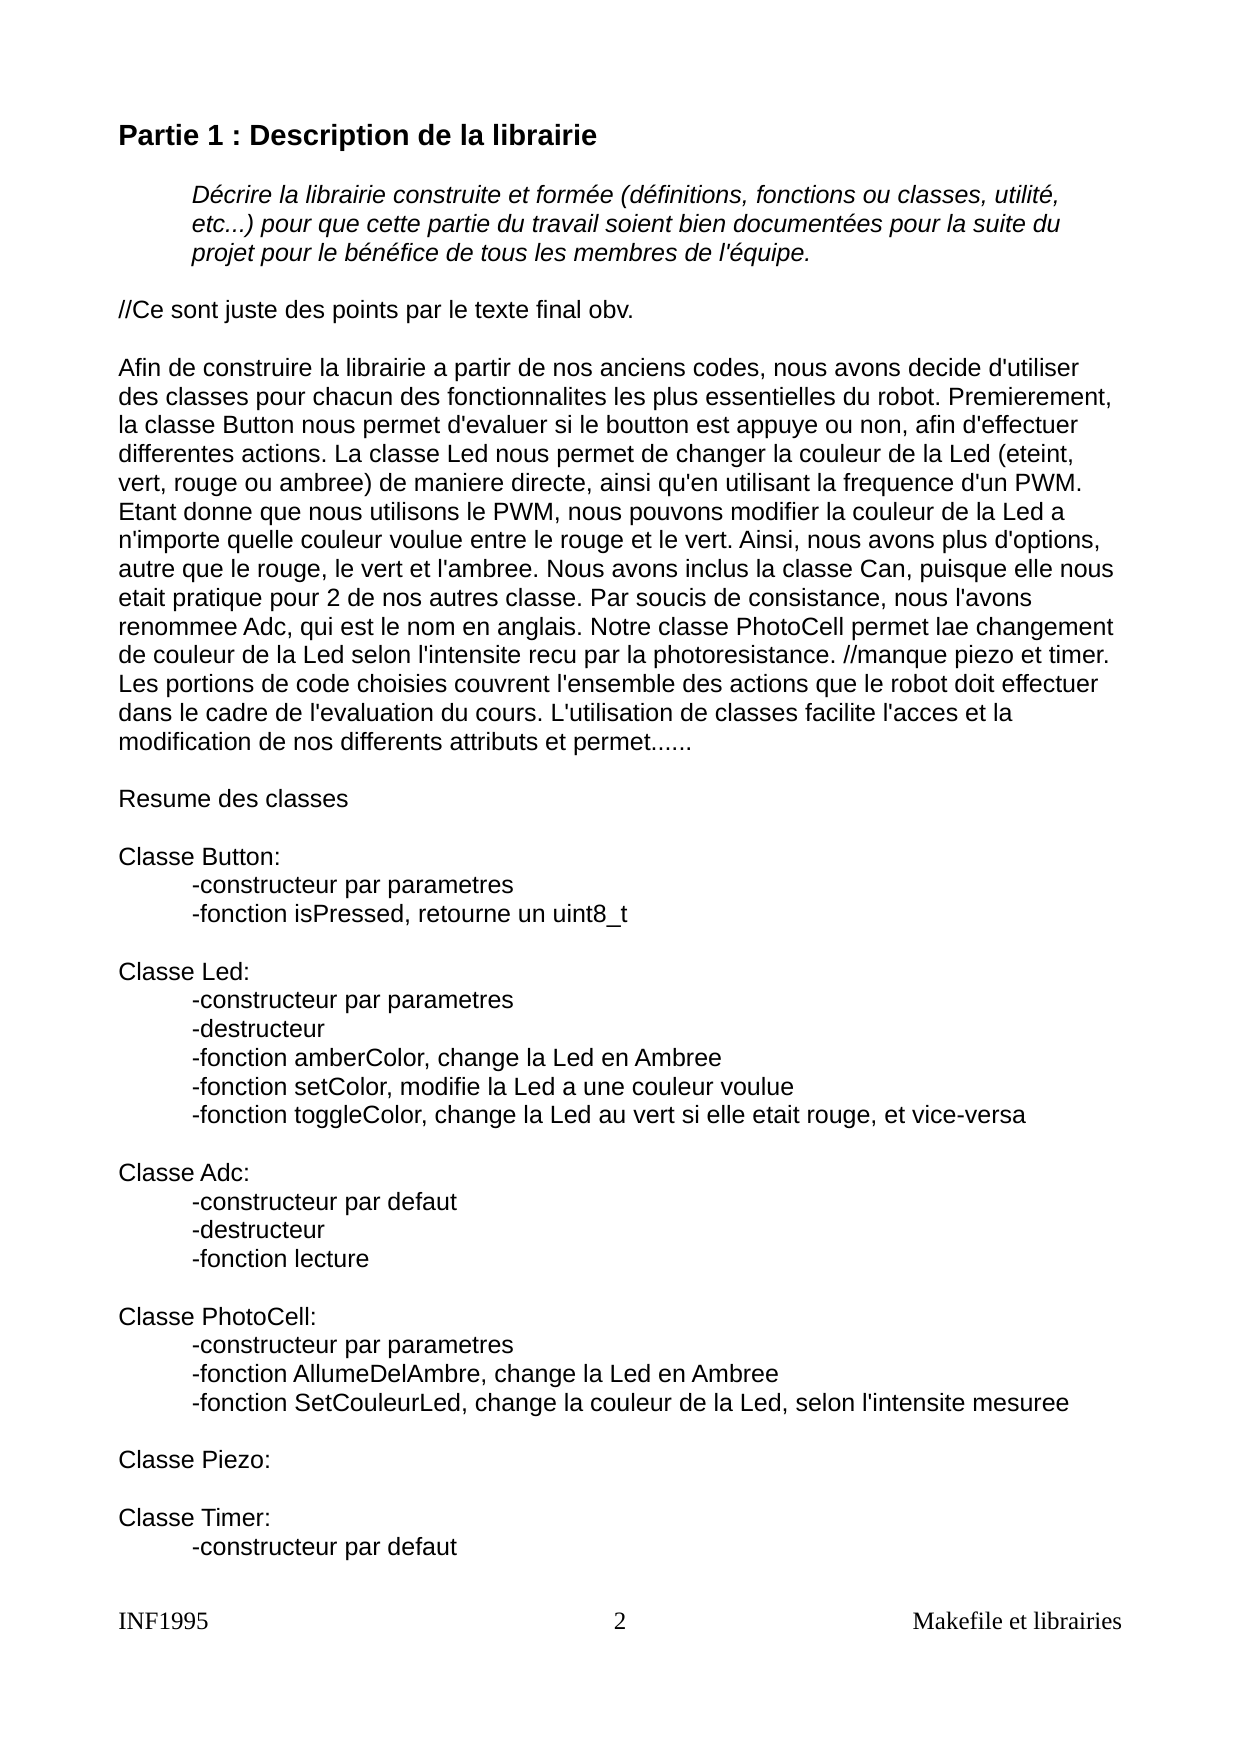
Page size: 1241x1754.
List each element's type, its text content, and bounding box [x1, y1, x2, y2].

text -fonction SetCouleurLed, change la couleur de la Led, selon l'intensite mesuree [118, 1388, 1122, 1417]
text -fonction isPressed, retourne un uint8_t [118, 899, 1122, 928]
text -constructeur par parametres [118, 870, 1122, 899]
text Classe Adc: [118, 1158, 1122, 1187]
text Classe Led: [118, 957, 1122, 985]
text -destructeur [118, 1215, 1122, 1244]
text -constructeur par defaut [118, 1532, 1122, 1560]
text -fonction lecture [118, 1244, 1122, 1273]
text -destructeur [118, 1014, 1122, 1043]
text Décrire la librairie construite et formée (définitions, fonctions ou classes, utilité, etc...) pour que cette partie du travail soient bien documentées pour la suite du projet pour le bénéfice de tous les membres de l'équipe. [192, 180, 1122, 267]
text Resume des classes [118, 784, 1122, 813]
text Classe PhotoCell: [118, 1302, 1122, 1330]
text Classe Timer: [118, 1503, 1122, 1532]
text -constructeur par defaut [118, 1187, 1122, 1215]
text Afin de construire la librairie a partir de nos anciens codes, nous avons decide d'utiliser des classes pour chacun des fonctionnalites les plus essentielles du robot. Premierement, la classe Button nous permet d'evaluer si le boutton est appuye ou non, afin d'effectuer differentes actions. La classe Led nous permet de changer la couleur de la Led (eteint, vert, rouge ou ambree) de maniere directe, ainsi qu'en utilisant la frequence d'un PWM. Etant donne que nous utilisons le PWM, nous pouvons modifier la couleur de la Led a n'importe quelle couleur voulue entre le rouge et le vert. Ainsi, nous avons plus d'options, autre que le rouge, le vert et l'ambree. Nous avons inclus la classe Can, puisque elle nous etait pratique pour 2 de nos autres classe. Par soucis de consistance, nous l'avons renommee Adc, qui est le nom en anglais. Notre classe PhotoCell permet lae changement de couleur de la Led selon l'intensite recu par la photoresistance. //manque piezo et timer. Les portions de code choisies couvrent l'ensemble des actions que le robot doit effectuer dans le cadre de l'evaluation du cours. L'utilisation de classes facilite l'acces et la modification de nos differents attributs et permet...... [118, 353, 1122, 755]
text //Ce sont juste des points par le texte final obv. [118, 295, 1122, 324]
text Partie 1 : Description de la librairie [118, 118, 1122, 152]
text -constructeur par parametres [118, 985, 1122, 1014]
text -fonction amberColor, change la Led en Ambree [118, 1043, 1122, 1072]
text Classe Piezo: [118, 1445, 1122, 1474]
text -fonction toggleColor, change la Led au vert si elle etait rouge, et vice-versa [118, 1100, 1122, 1129]
text -fonction AllumeDelAmbre, change la Led en Ambree [118, 1359, 1122, 1388]
text -constructeur par parametres [118, 1330, 1122, 1359]
text -fonction setColor, modifie la Led a une couleur voulue [118, 1072, 1122, 1100]
text Classe Button: [118, 842, 1122, 870]
